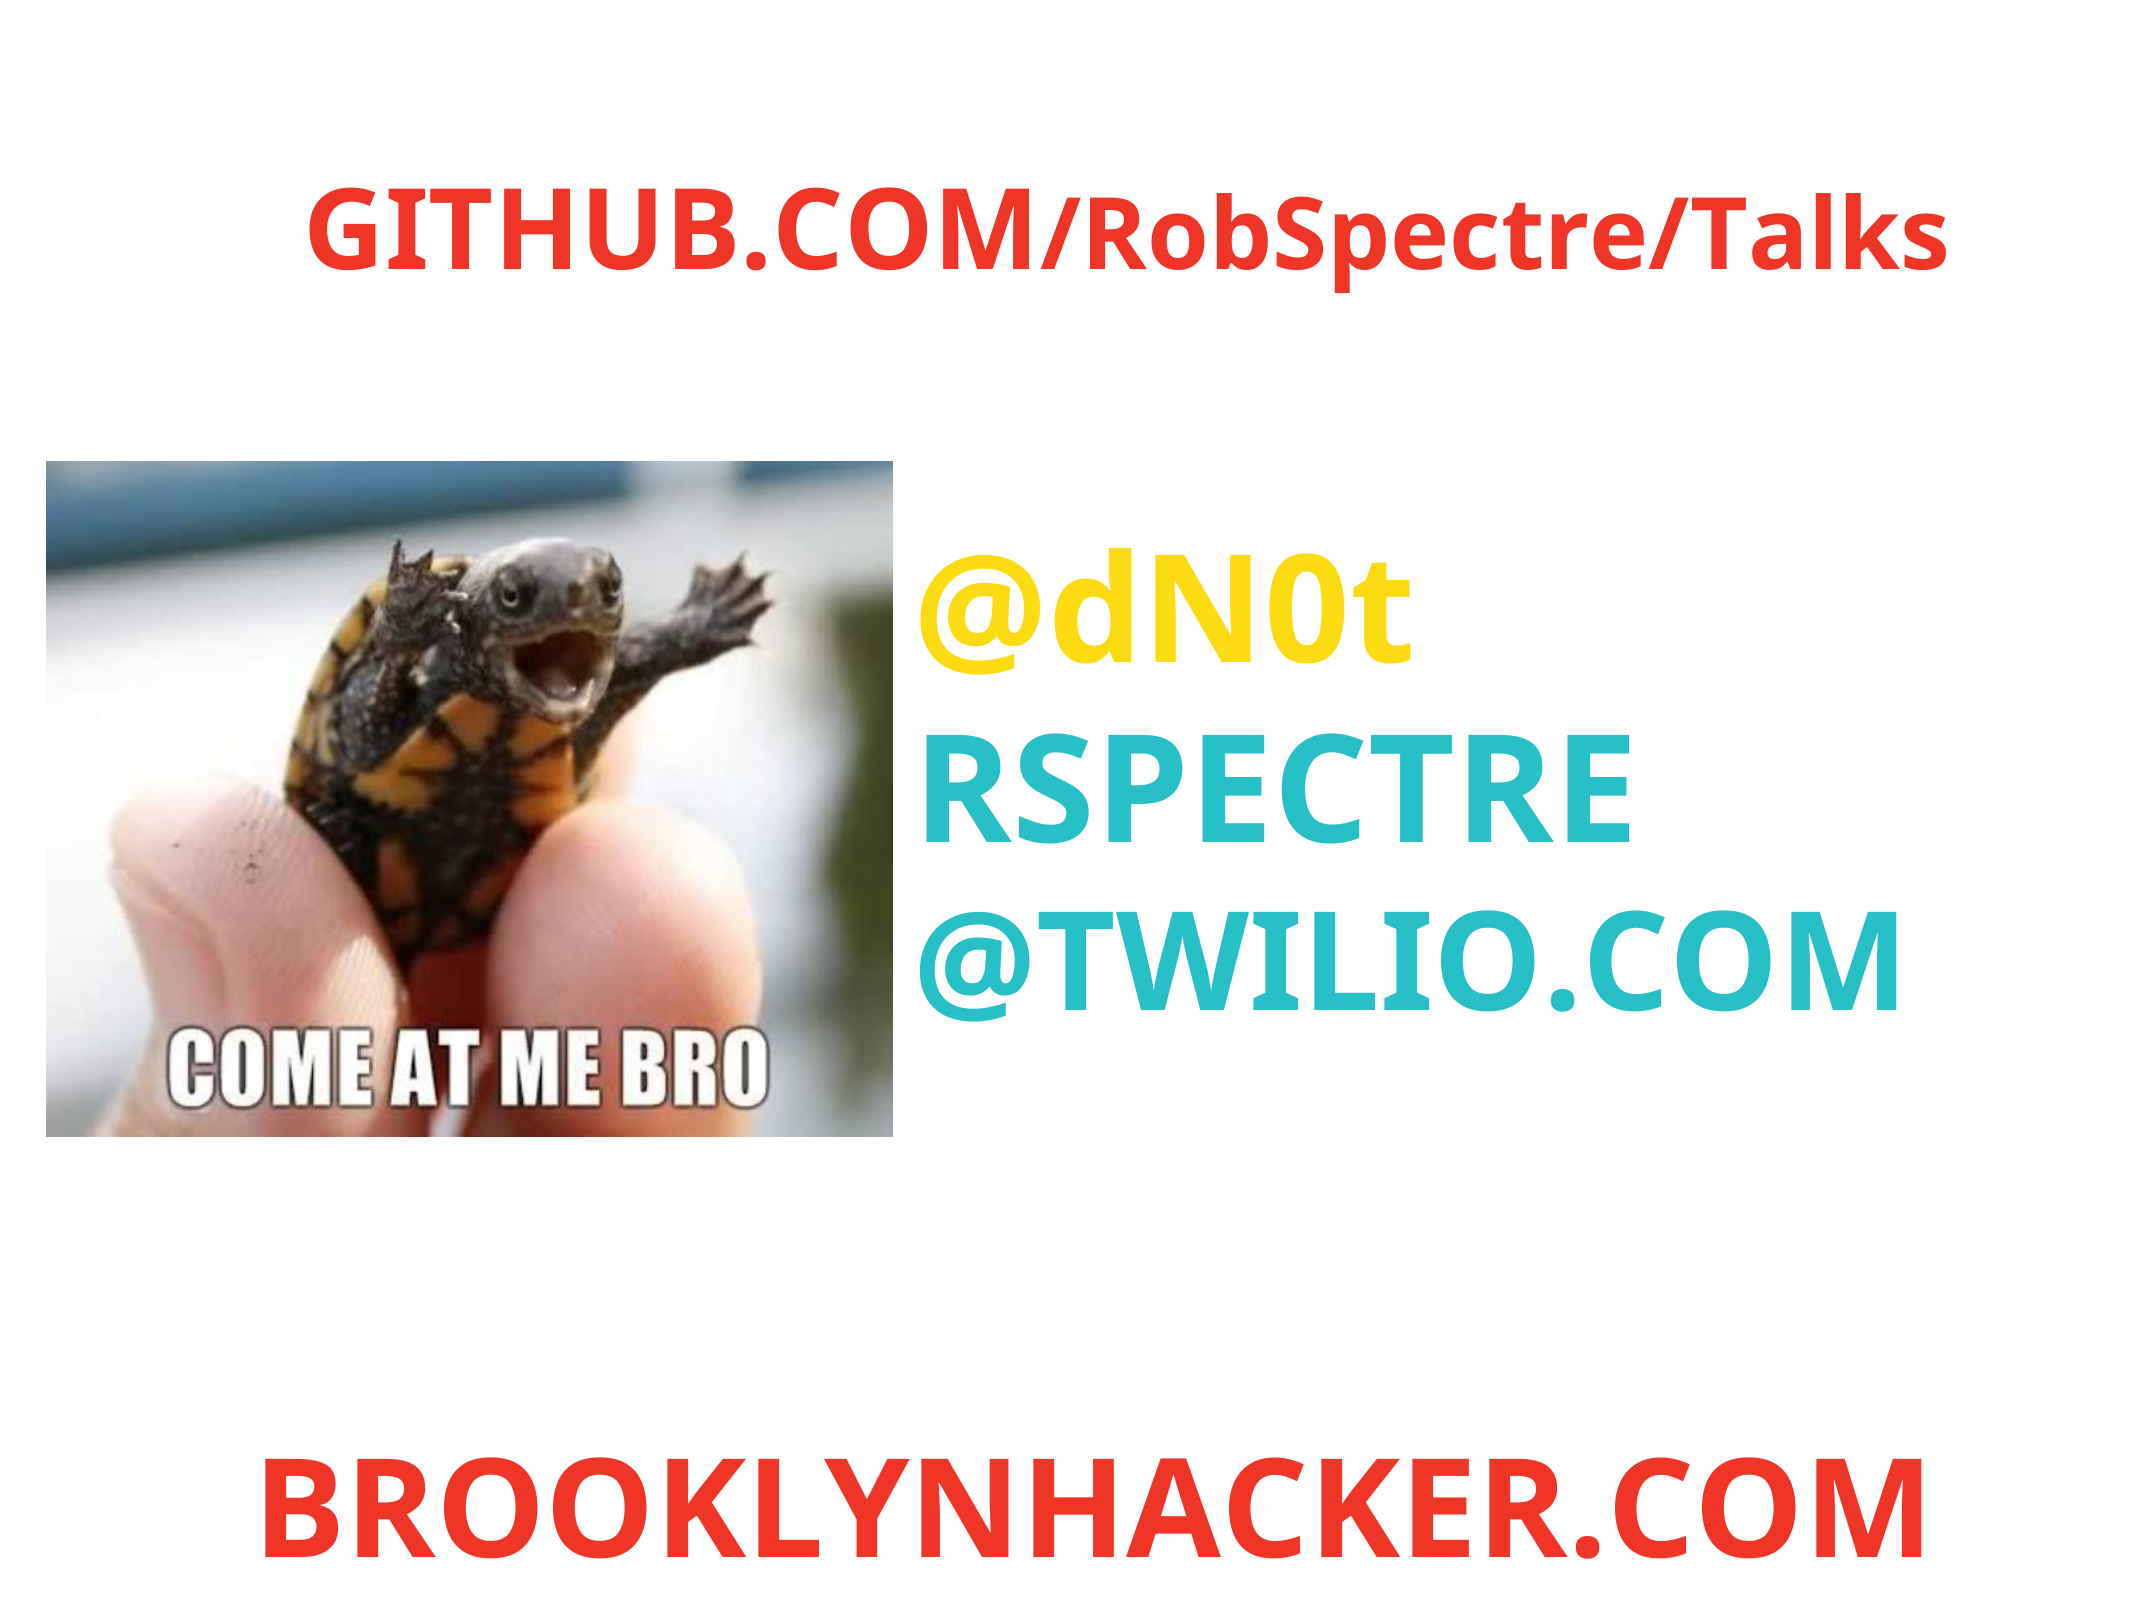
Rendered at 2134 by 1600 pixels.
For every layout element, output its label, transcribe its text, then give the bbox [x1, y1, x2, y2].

text_box @dN0t RSPECTRE @TWILIO.COM [904, 512, 2100, 1163]
text_box BROOKLYNHACKER.COM [79, 1412, 2101, 1600]
picture [46, 461, 893, 1137]
text_box GITHUB.COM/RobSpectre/Talks [112, 149, 2134, 338]
